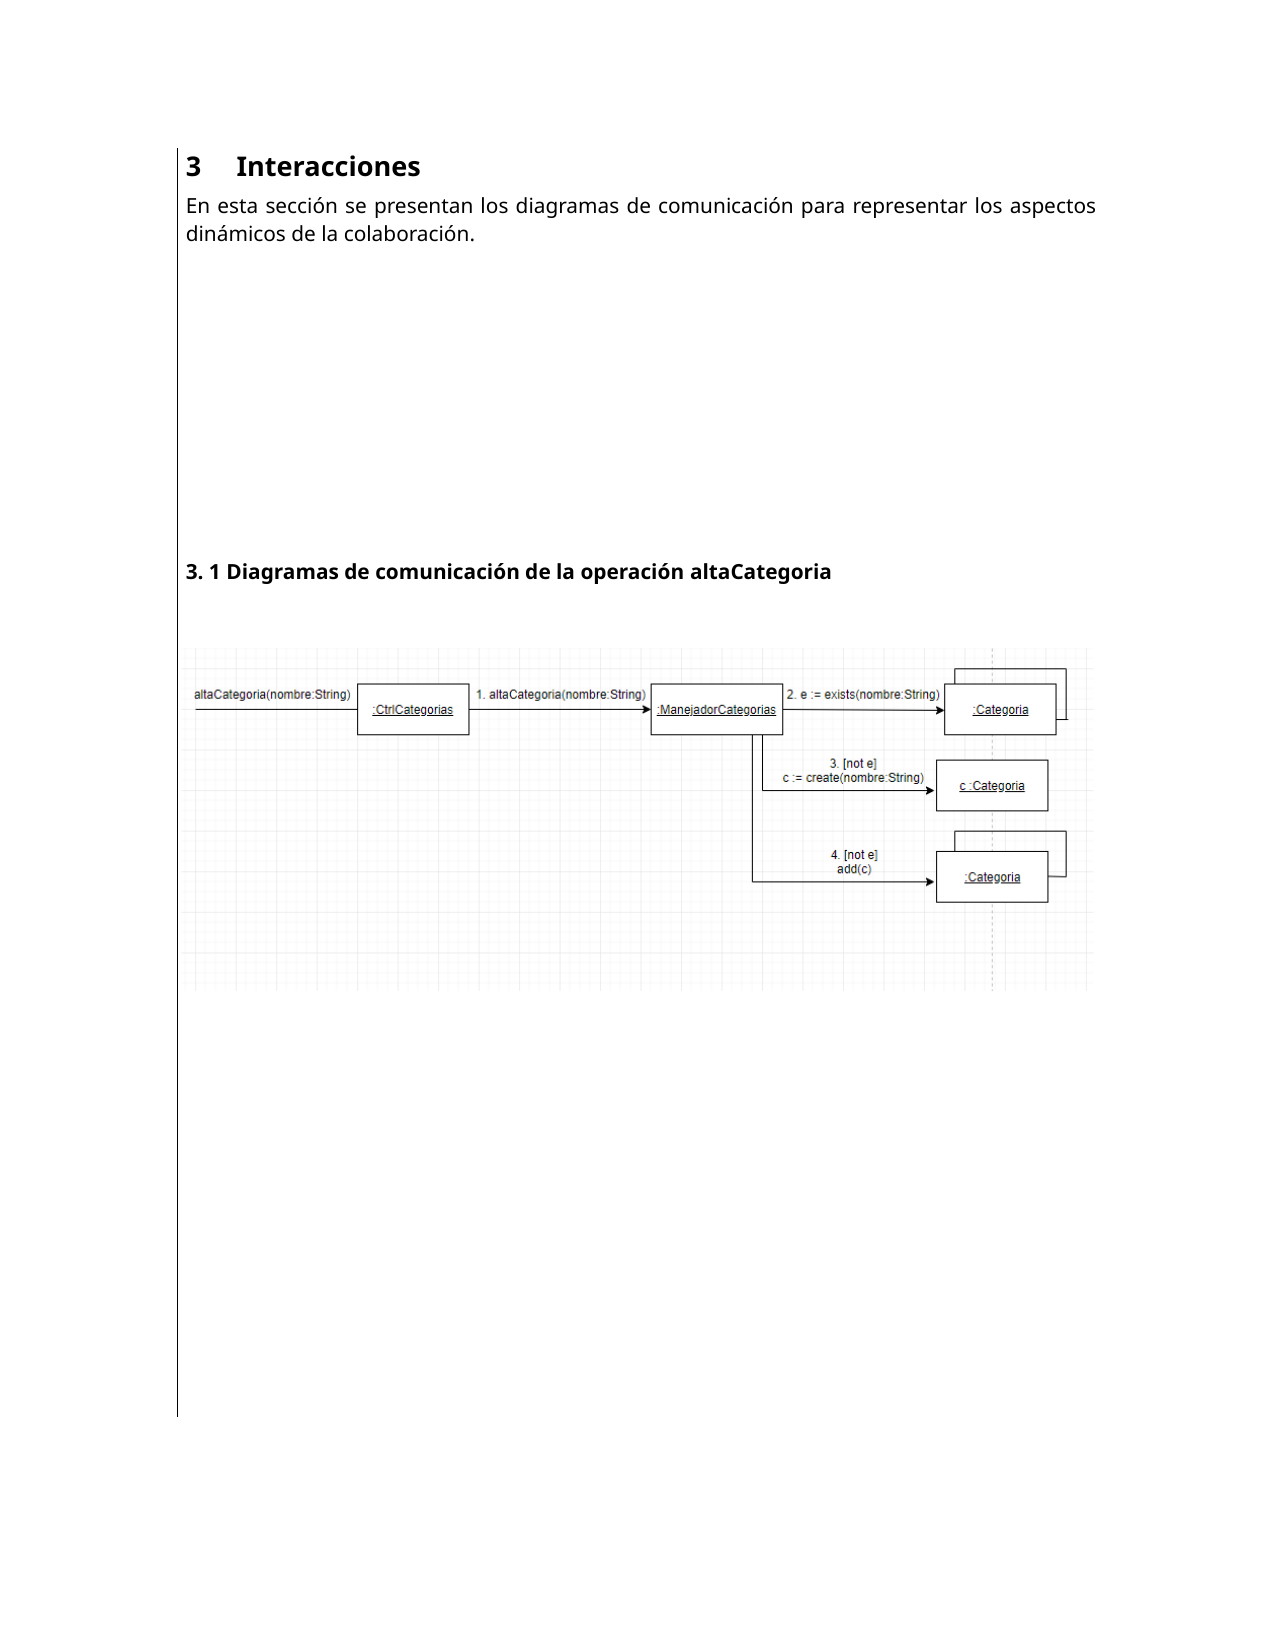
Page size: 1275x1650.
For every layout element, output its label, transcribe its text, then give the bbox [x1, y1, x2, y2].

subtitle 3. 1 Diagramas de comunicación de la operación altaCategoria [178, 557, 1098, 586]
text En esta sección se presentan los diagramas de comunicación para representar los aspectos dinámicos de la colaboración. [178, 191, 1098, 248]
picture [181, 648, 1094, 991]
subtitle 3 Interacciones [178, 148, 1098, 184]
